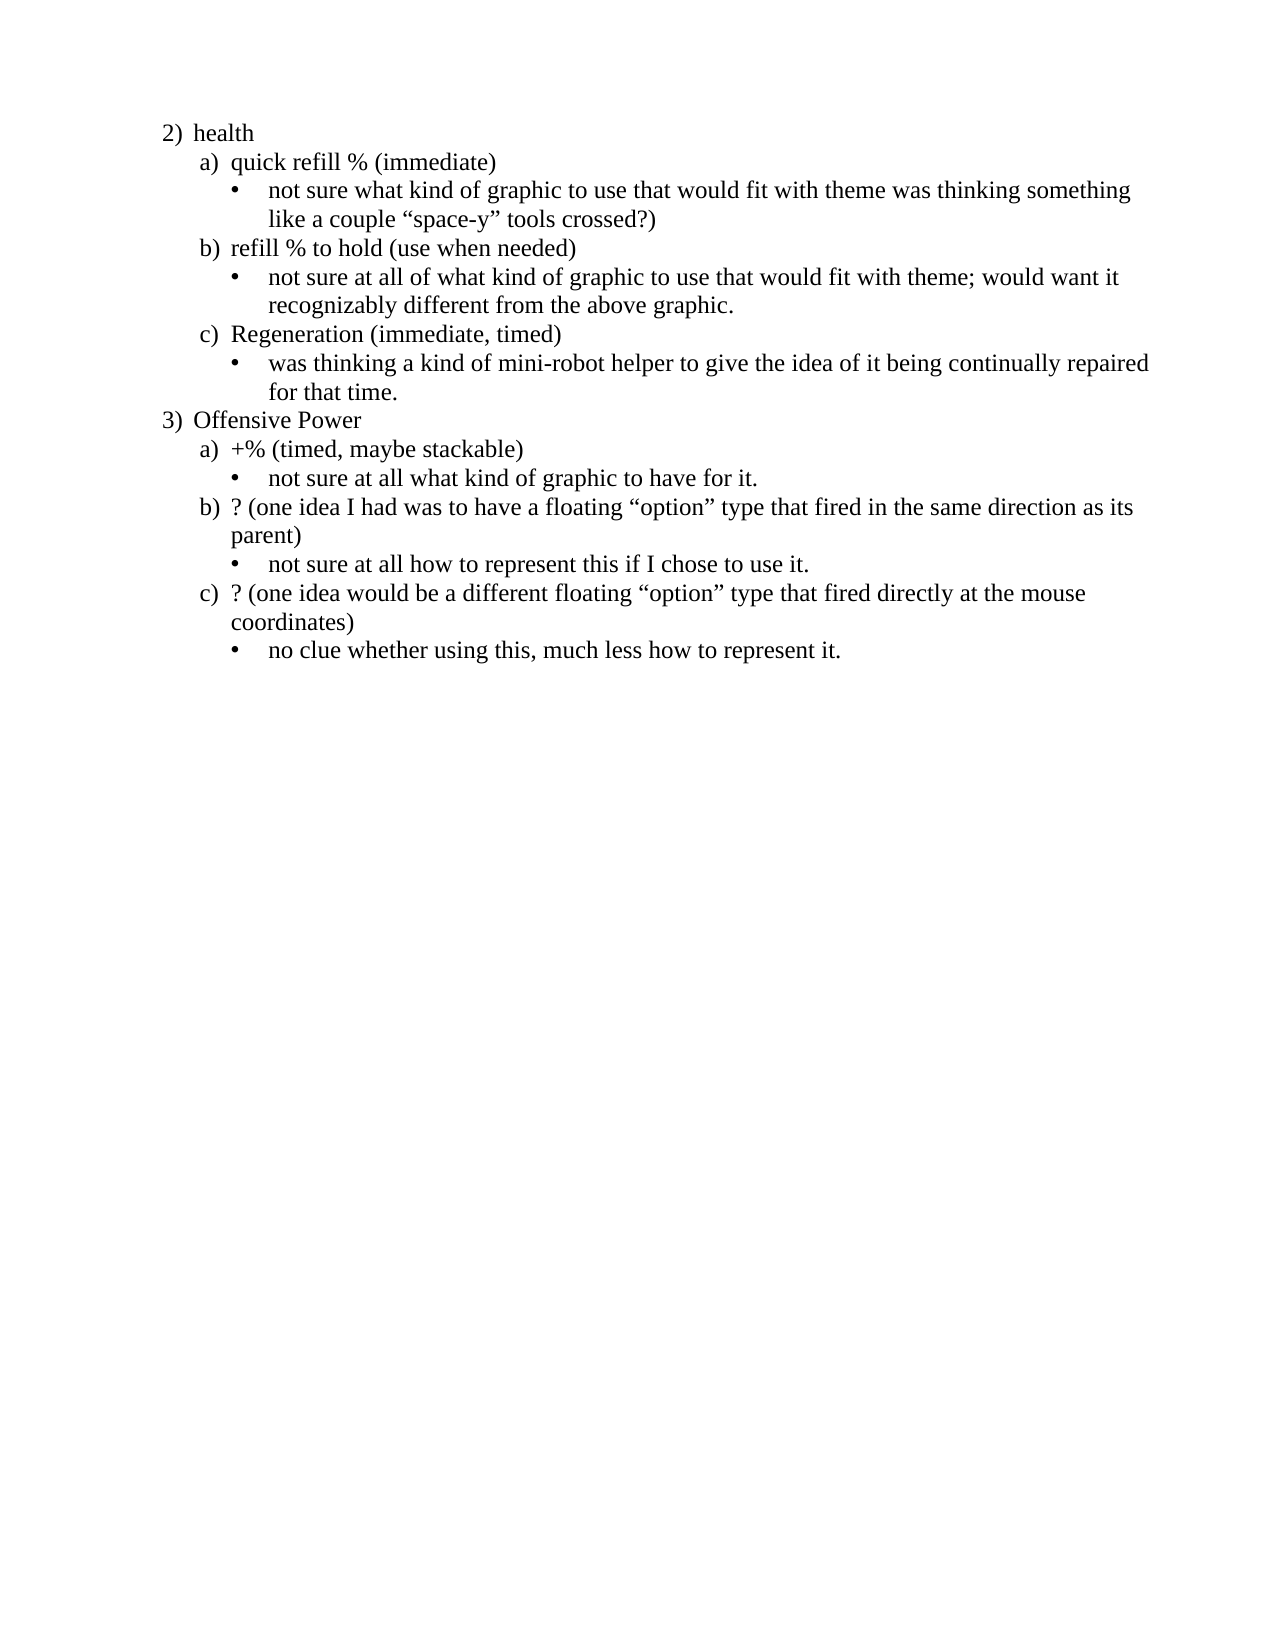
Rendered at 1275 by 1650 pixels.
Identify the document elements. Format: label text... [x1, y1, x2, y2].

list was thinking a kind of mini-robot helper to give the idea of it being continually repaired for that time. [231, 348, 1157, 406]
list refill % to hold (use when needed) [193, 233, 1157, 262]
list ? (one idea I had was to have a floating “option” type that fired in the same direction as its parent) [193, 492, 1157, 549]
list health [156, 118, 1157, 147]
list Offensive Power [156, 406, 1157, 434]
list quick refill % (immediate) [193, 147, 1157, 176]
list ? (one idea would be a different floating “option” type that fired directly at the mouse coordinates) [193, 578, 1157, 636]
list +% (timed, maybe stackable) [193, 434, 1157, 463]
list Regeneration (immediate, timed) [193, 319, 1157, 348]
list not sure at all what kind of graphic to have for it. [231, 463, 1157, 492]
list not sure at all of what kind of graphic to use that would fit with theme; would want it recognizably different from the above graphic. [231, 262, 1157, 319]
list no clue whether using this, much less how to represent it. [231, 636, 1157, 664]
list not sure what kind of graphic to use that would fit with theme was thinking something like a couple “space-y” tools crossed?) [231, 176, 1157, 233]
list not sure at all how to represent this if I chose to use it. [231, 549, 1157, 578]
